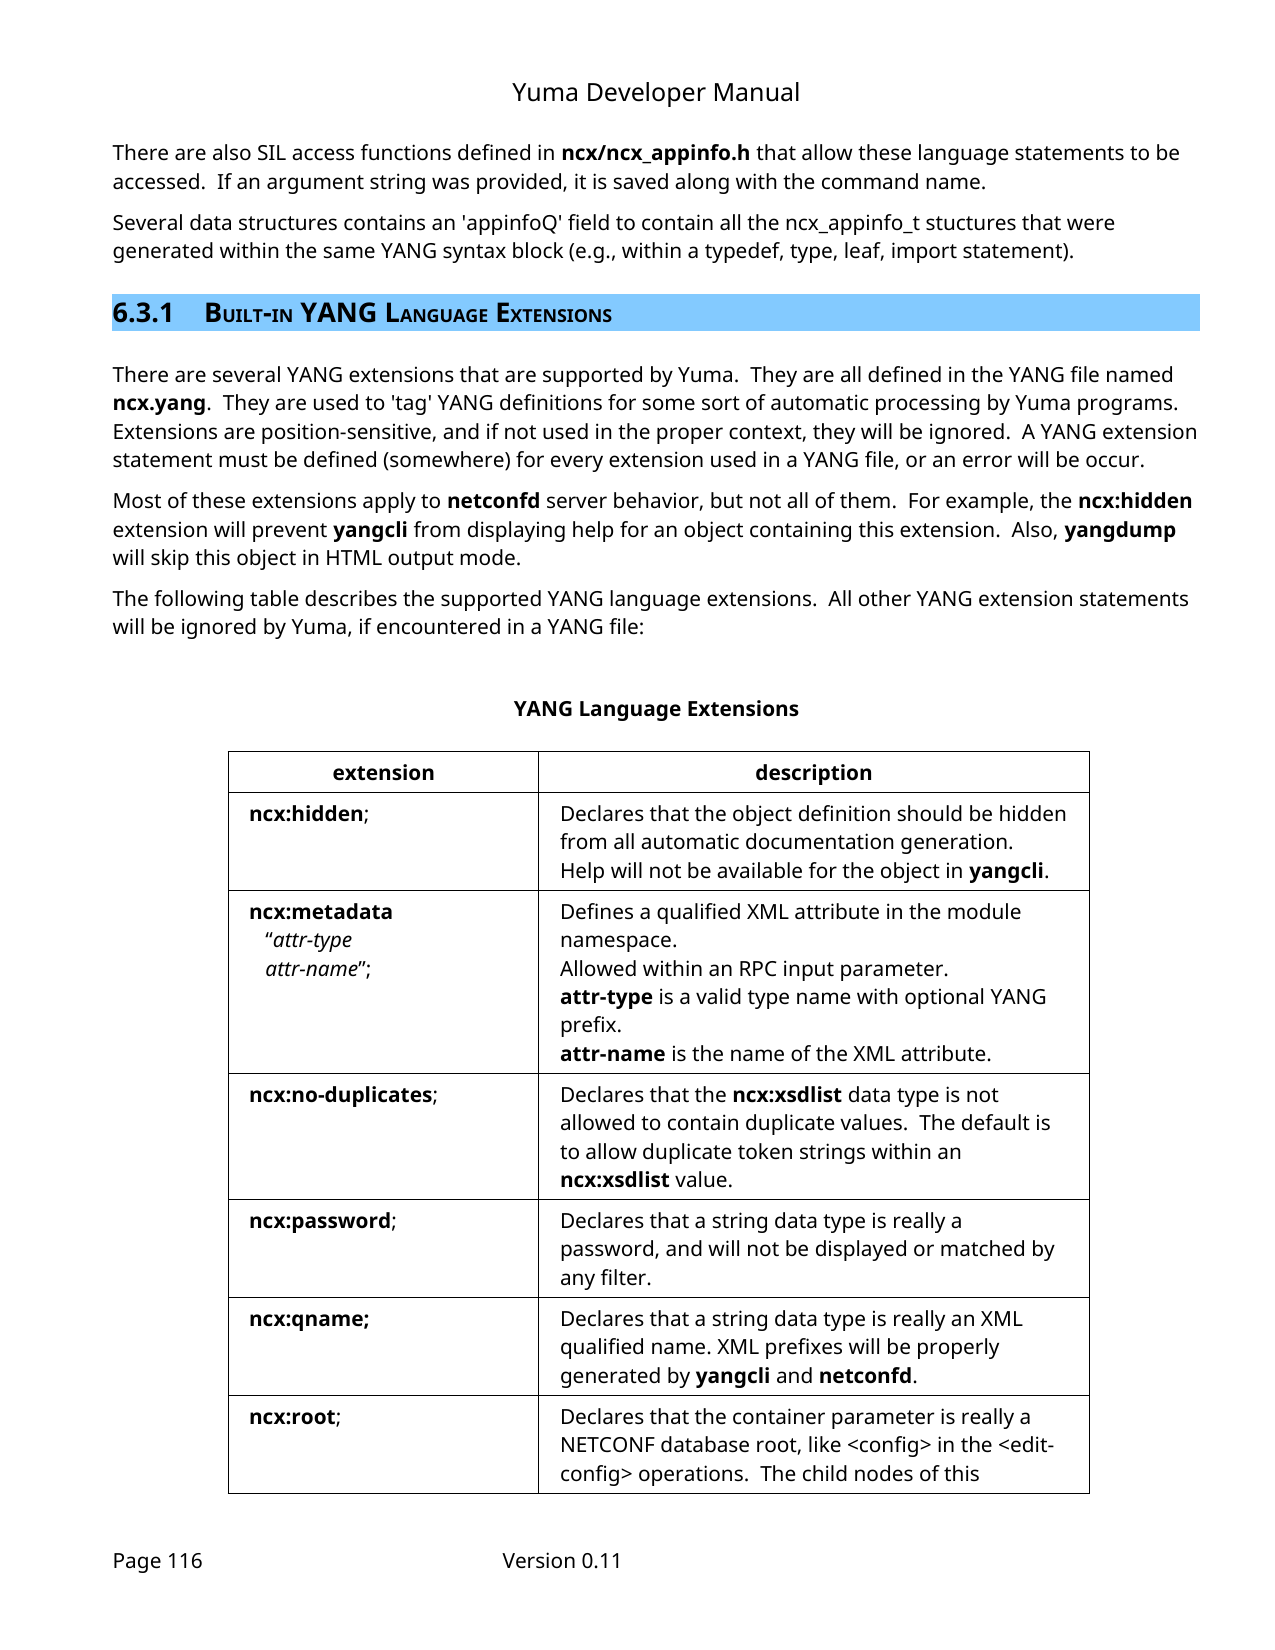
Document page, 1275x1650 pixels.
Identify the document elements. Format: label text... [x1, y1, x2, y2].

table_header extension [229, 752, 538, 792]
table_cell ncx:root; [229, 1396, 538, 1493]
table_cell Declares that the ncx:xsdlist data type is not allowed to contain duplicate values. The default is to allow duplicate token strings within an ncx:xsdlist value. [539, 1074, 1089, 1199]
table_header description [539, 752, 1089, 792]
table_cell ncx:metadata “attr-type attr-name”; [229, 891, 538, 1073]
table_cell Declares that a string data type is really a password, and will not be displayed or matched by any filter. [539, 1200, 1089, 1297]
table_cell Declares that the object definition should be hidden from all automatic documentation generation. Help will not be available for the object in yangcli. [539, 793, 1089, 890]
table_cell Declares that the container parameter is really a NETCONF database root, like <config> in the <edit-config> operations. The child nodes of this [539, 1396, 1089, 1493]
text Most of these extensions apply to netconfd server behavior, but not all of them. For example, the ncx:hidden extension will prevent yangcli from displaying help for an object containing this extension. Also, yangdump will skip this object in HTML output mode. [112, 486, 1200, 572]
subtitle Built-in YANG Language Extensions [112, 294, 1200, 331]
table_cell Declares that a string data type is really an XML qualified name. XML prefixes will be properly generated by yangcli and netconfd. [539, 1298, 1089, 1395]
table_cell ncx:hidden; [229, 793, 538, 890]
table_cell ncx:password; [229, 1200, 538, 1297]
table_cell ncx:no-duplicates; [229, 1074, 538, 1199]
text There are also SIL access functions defined in ncx/ncx_appinfo.h that allow these language statements to be accessed. If an argument string was provided, it is saved along with the command name. [112, 138, 1200, 195]
table_cell ncx:qname; [229, 1298, 538, 1395]
text Several data structures contains an 'appinfoQ' field to contain all the ncx_appinfo_t stuctures that were generated within the same YANG syntax block (e.g., within a typedef, type, leaf, import statement). [112, 208, 1200, 265]
text There are several YANG extensions that are supported by Yuma. They are all defined in the YANG file named ncx.yang. They are used to 'tag' YANG definitions for some sort of automatic processing by Yuma programs. Extensions are position-sensitive, and if not used in the proper context, they will be ignored. A YANG extension statement must be defined (somewhere) for every extension used in a YANG file, or an error will be occur. [112, 360, 1200, 474]
subtitle YANG Language Extensions [127, 694, 1185, 723]
table_cell Defines a qualified XML attribute in the module namespace. Allowed within an RPC input parameter. attr-type is a valid type name with optional YANG prefix. attr-name is the name of the XML attribute. [539, 891, 1089, 1073]
text The following table describes the supported YANG language extensions. All other YANG extension statements will be ignored by Yuma, if encountered in a YANG file: [112, 584, 1200, 641]
